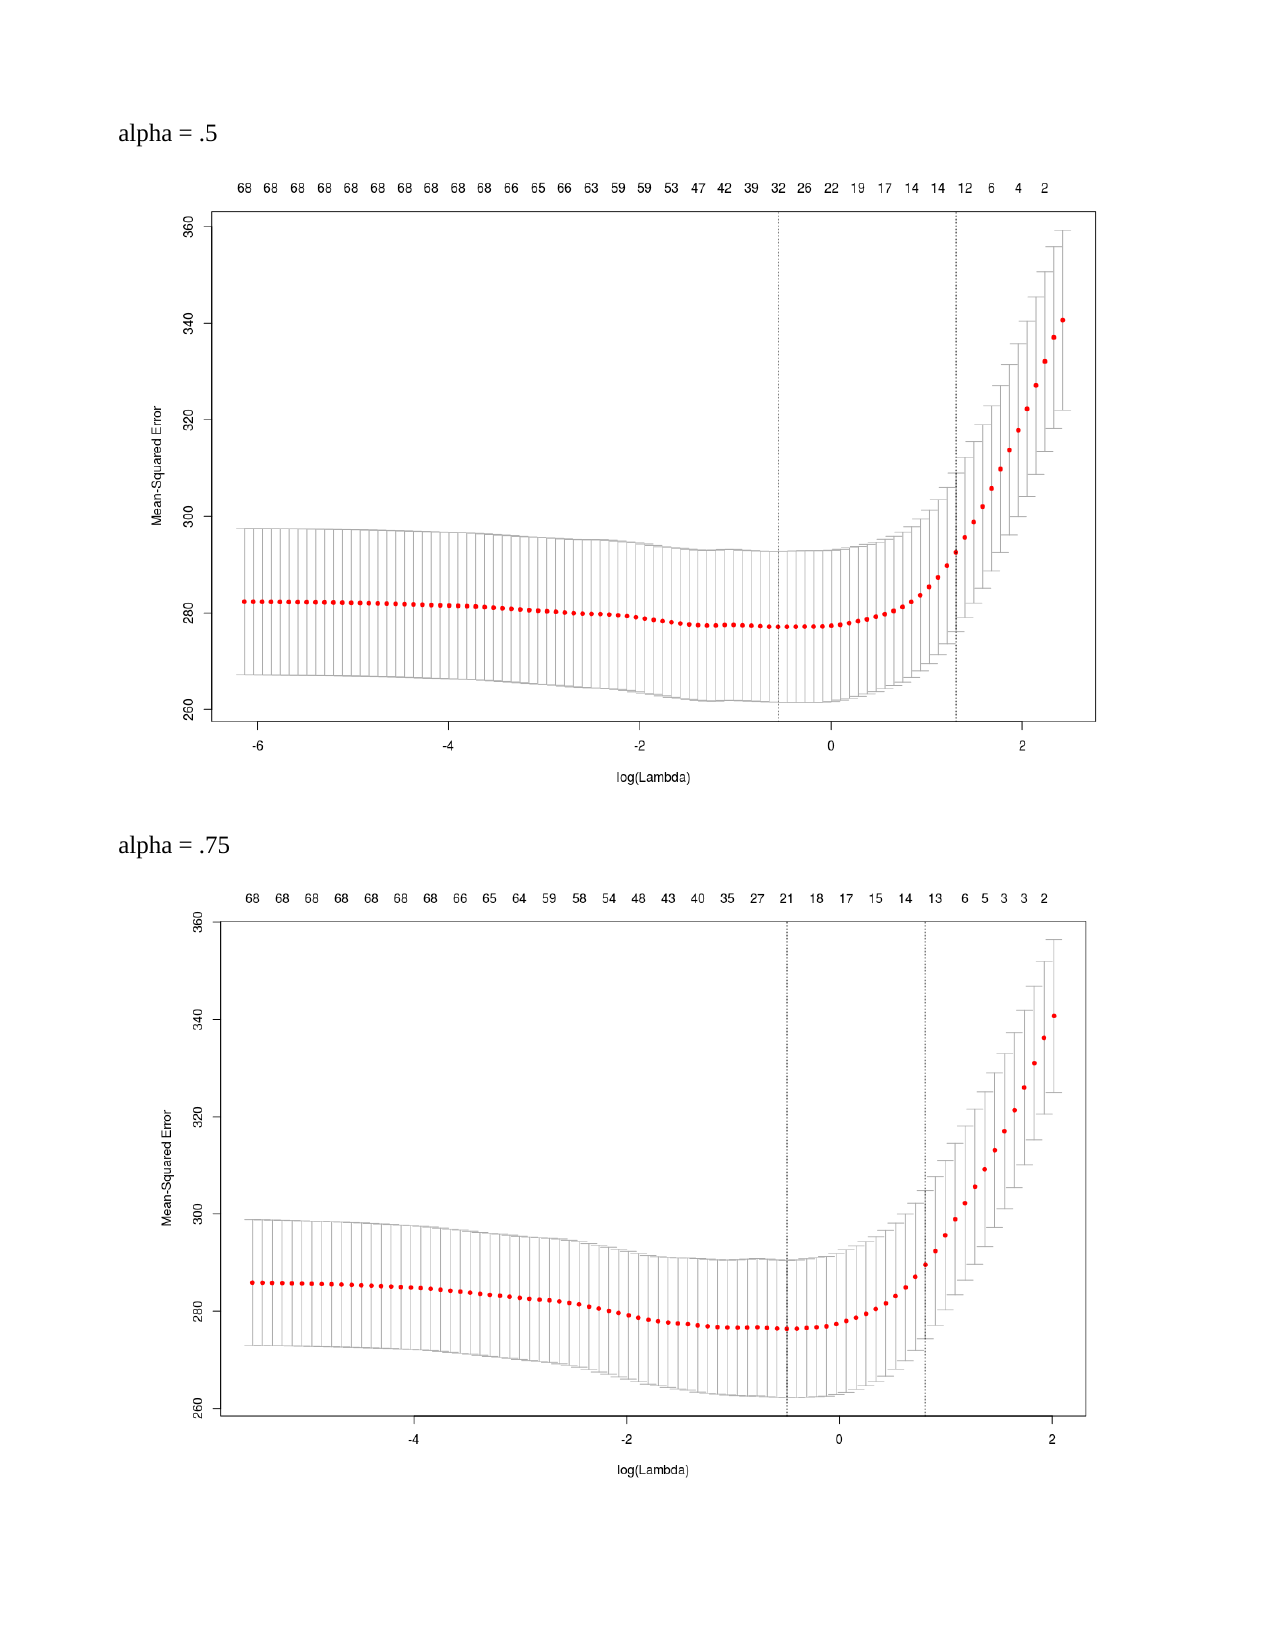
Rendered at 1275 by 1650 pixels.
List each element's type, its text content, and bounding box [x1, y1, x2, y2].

text alpha = .75 [118, 830, 1157, 859]
text alpha = .5 [118, 118, 1157, 147]
picture [147, 146, 1128, 802]
picture [157, 858, 1118, 1494]
